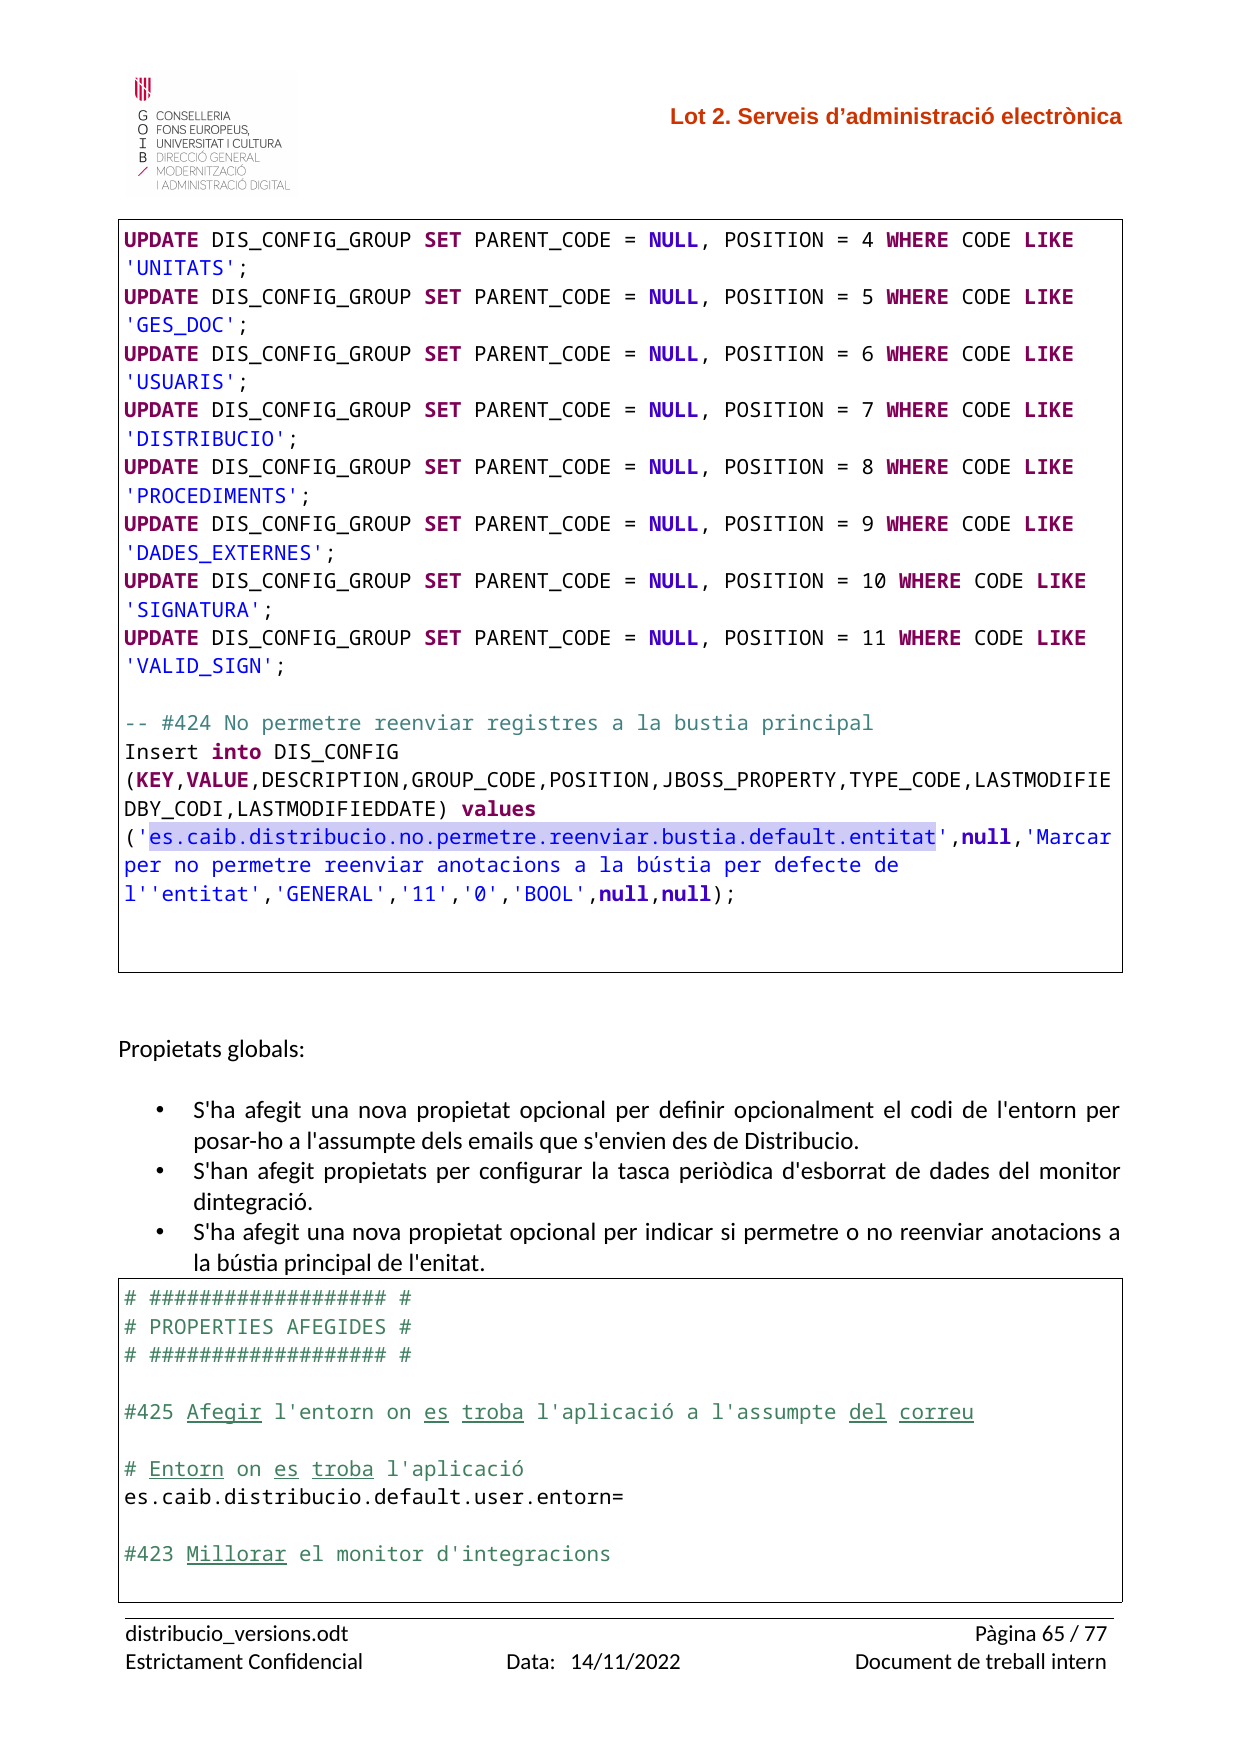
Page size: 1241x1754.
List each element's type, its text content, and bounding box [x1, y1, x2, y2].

list S'ha afegit una nova propietat opcional per indicar si permetre o no reenviar anotacions a la bústia principal de l'enitat. [156, 1216, 1122, 1277]
picture [126, 70, 299, 197]
table_header UPDATE DIS_CONFIG_GROUP SET PARENT_CODE = NULL, POSITION = 4 WHERE CODE LIKE 'UNITATS'; UPDATE DIS_CONFIG_GROUP SET PARENT_CODE = NULL, POSITION = 5 WHERE CODE LIKE 'GES_DOC'; UPDATE DIS_CONFIG_GROUP SET PARENT_CODE = NULL, POSITION = 6 WHERE CODE LIKE 'USUARIS'; UPDATE DIS_CONFIG_GROUP SET PARENT_CODE = NULL, POSITION = 7 WHERE CODE LIKE 'DISTRIBUCIO'; UPDATE DIS_CONFIG_GROUP SET PARENT_CODE = NULL, POSITION = 8 WHERE CODE LIKE 'PROCEDIMENTS'; UPDATE DIS_CONFIG_GROUP SET PARENT_CODE = NULL, POSITION = 9 WHERE CODE LIKE 'DADES_EXTERNES'; UPDATE DIS_CONFIG_GROUP SET PARENT_CODE = NULL, POSITION = 10 WHERE CODE LIKE 'SIGNATURA'; UPDATE DIS_CONFIG_GROUP SET PARENT_CODE = NULL, POSITION = 11 WHERE CODE LIKE 'VALID_SIGN'; -- #424 No permetre reenviar registres a la bustia principal Insert into DIS_CONFIG (KEY,VALUE,DESCRIPTION,GROUP_CODE,POSITION,JBOSS_PROPERTY,TYPE_CODE,LASTMODIFIEDBY_CODI,LASTMODIFIEDDATE) values ('es.caib.distribucio.no.permetre.reenviar.bustia.default.entitat',null,'Marcar per no permetre reenviar anotacions a la bústia per defecte de l''entitat','GENERAL','11','0','BOOL',null,null); [119, 220, 1122, 972]
list S'ha afegit una nova propietat opcional per definir opcionalment el codi de l'entorn per posar-ho a l'assumpte dels emails que s'envien des de Distribucio. [156, 1094, 1122, 1155]
table_header # ################### # # PROPERTIES AFEGIDES # # ################### # #425 Afegir l'entorn on es troba l'aplicació a l'assumpte del correu # Entorn on es troba l'aplicació es.caib.distribucio.default.user.entorn= #423 Millorar el monitor d'integracions [119, 1279, 1122, 1602]
list S'han afegit propietats per configurar la tasca periòdica d'esborrat de dades del monitor dintegració. [156, 1155, 1122, 1216]
text Propietats globals: [118, 1033, 1122, 1064]
